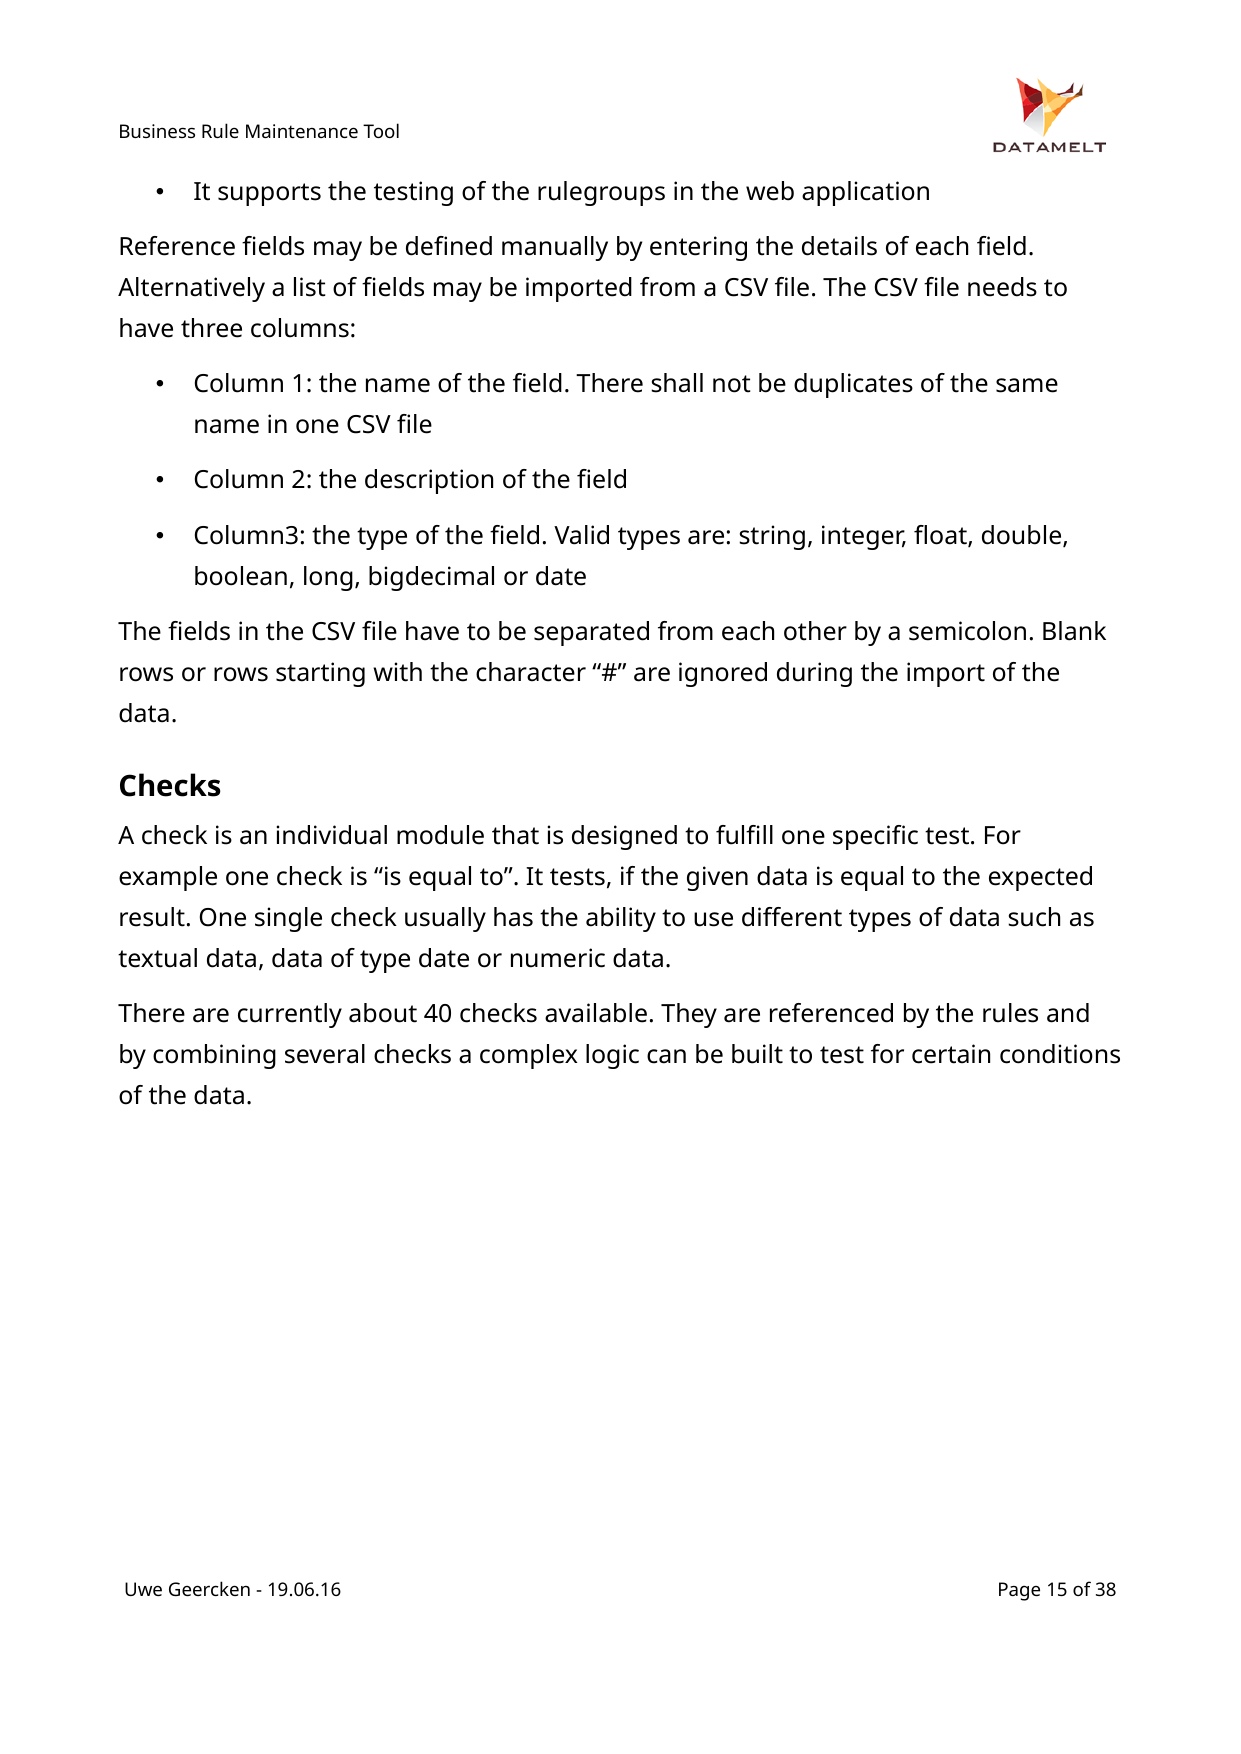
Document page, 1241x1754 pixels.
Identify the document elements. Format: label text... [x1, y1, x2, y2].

text The fields in the CSV file have to be separated from each other by a semicolon. Blank rows or rows starting with the character “#” are ignored during the import of the data. [118, 613, 1122, 729]
list Column 1: the name of the field. There shall not be duplicates of the same name in one CSV file [156, 366, 1122, 441]
list It supports the testing of the rulegroups in the web application [156, 173, 1122, 207]
text Reference fields may be defined manually by entering the details of each field. Alternatively a list of fields may be imported from a CSV file. The CSV file needs to have three columns: [118, 228, 1122, 344]
list Column 2: the description of the field [156, 462, 1122, 496]
text There are currently about 40 checks available. They are referenced by the rules and by combining several checks a complex logic can be built to test for certain conditions of the data. [118, 996, 1122, 1111]
list Column3: the type of the field. Valid types are: string, integer, float, double, boolean, long, bigdecimal or date [156, 517, 1122, 592]
text A check is an individual module that is designed to fulfill one specific test. For example one check is “is equal to”. It tests, if the given data is equal to the expected result. One single check usually has the ability to use different types of data such as textual data, data of type date or numeric data. [118, 818, 1122, 974]
picture [992, 69, 1107, 160]
subtitle Checks [118, 765, 1122, 805]
